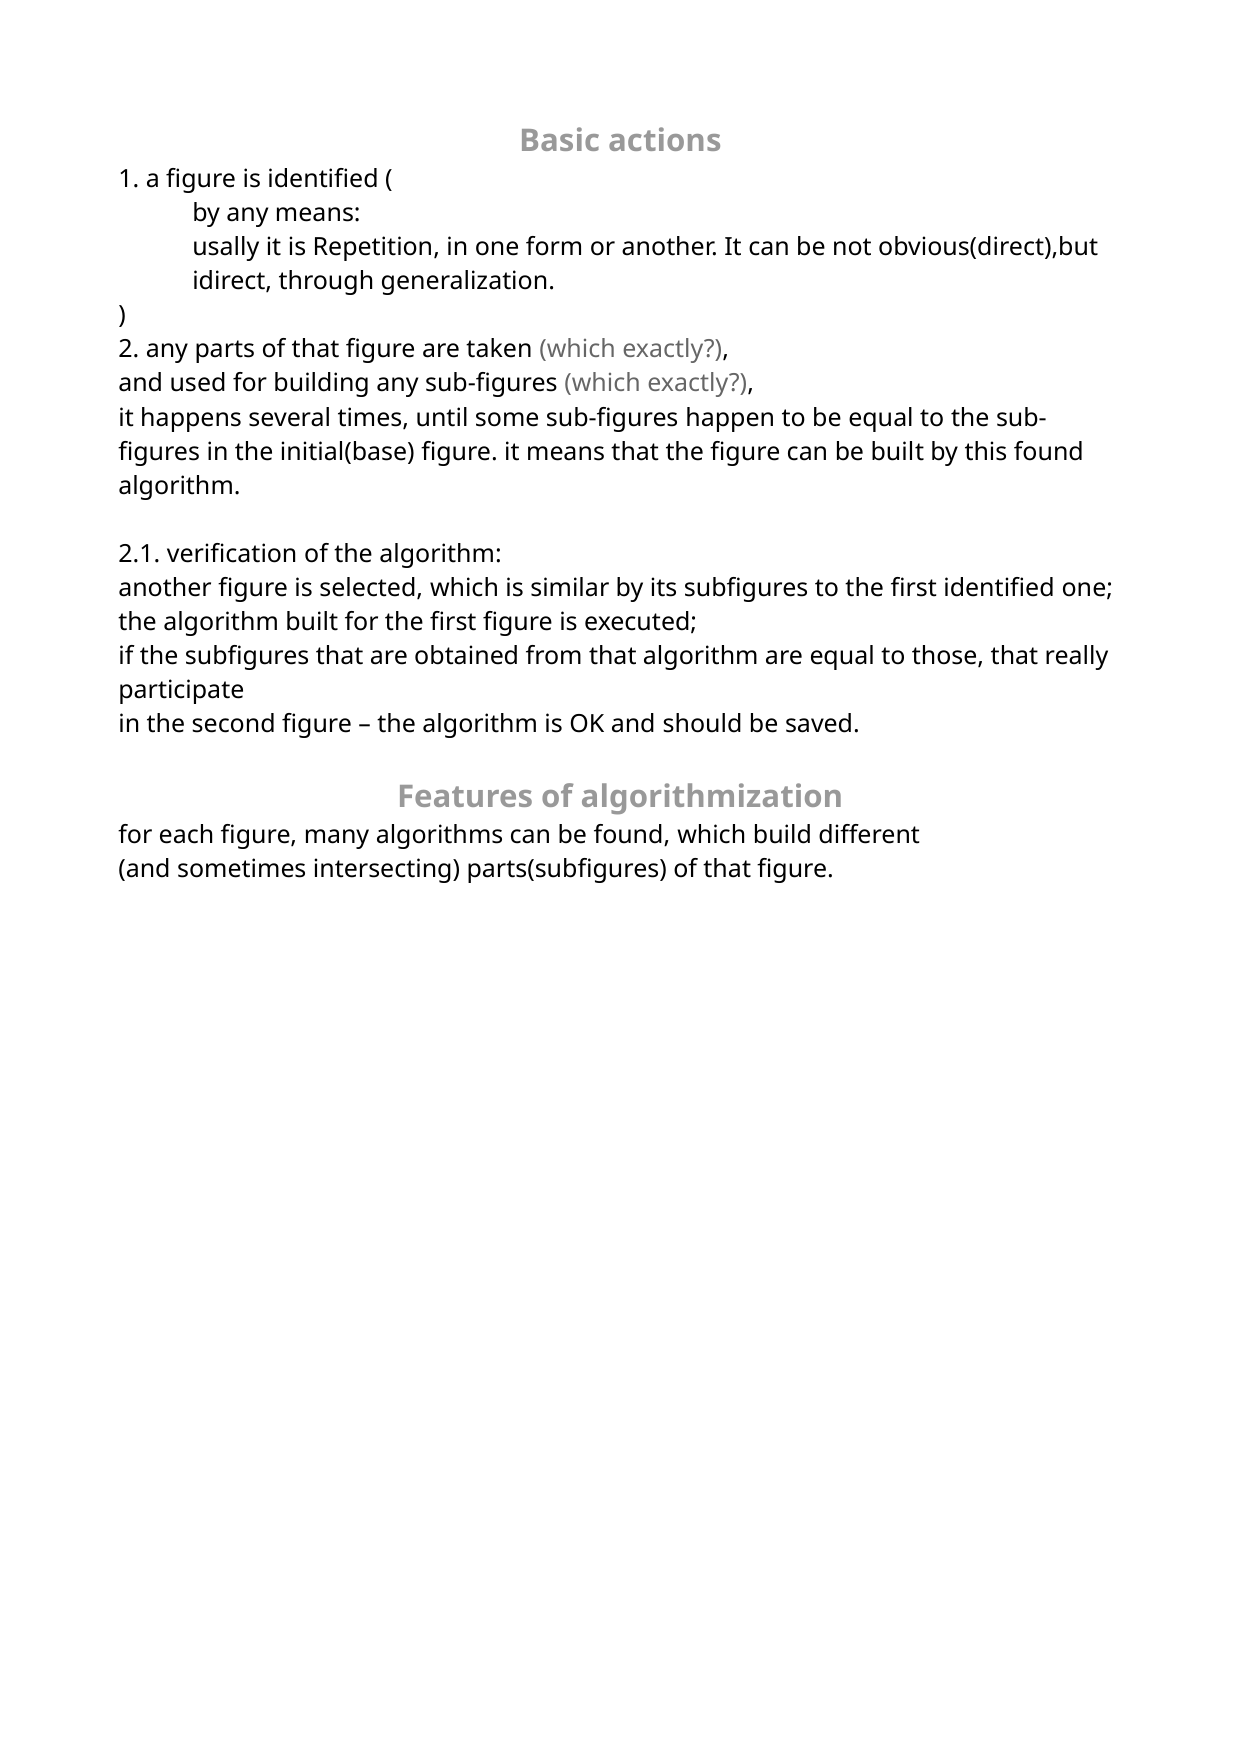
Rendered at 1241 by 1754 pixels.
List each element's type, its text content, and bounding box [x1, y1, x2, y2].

text 2. any parts of that figure are taken (which exactly?), [118, 331, 1122, 365]
text idirect, through generalization. [118, 263, 1122, 297]
text it happens several times, until some sub-figures happen to be equal to the sub-figures in the initial(base) figure. it means that the figure can be built by this found algorithm. [118, 399, 1122, 501]
text (and sometimes intersecting) parts(subfigures) of that figure. [118, 851, 1122, 884]
text for each figure, many algorithms can be found, which build different [118, 816, 1122, 851]
text by any means: [118, 195, 1122, 229]
text another figure is selected, which is similar by its subfigures to the first identified one; [118, 569, 1122, 603]
text usally it is Repetition, in one form or another. It can be not obvious(direct),but [118, 229, 1122, 263]
text and used for building any sub-figures (which exactly?), [118, 365, 1122, 399]
text in the second figure – the algorithm is OK and should be saved. [118, 706, 1122, 740]
text 1. a figure is identified ( [118, 161, 1122, 195]
text the algorithm built for the first figure is executed; [118, 603, 1122, 638]
text 2.1. verification of the algorithm: [118, 535, 1122, 569]
text if the subfigures that are obtained from that algorithm are equal to those, that really participate [118, 638, 1122, 706]
text Features of algorithmization [118, 774, 1122, 816]
text Basic actions [118, 118, 1122, 161]
text ) [118, 297, 1122, 331]
